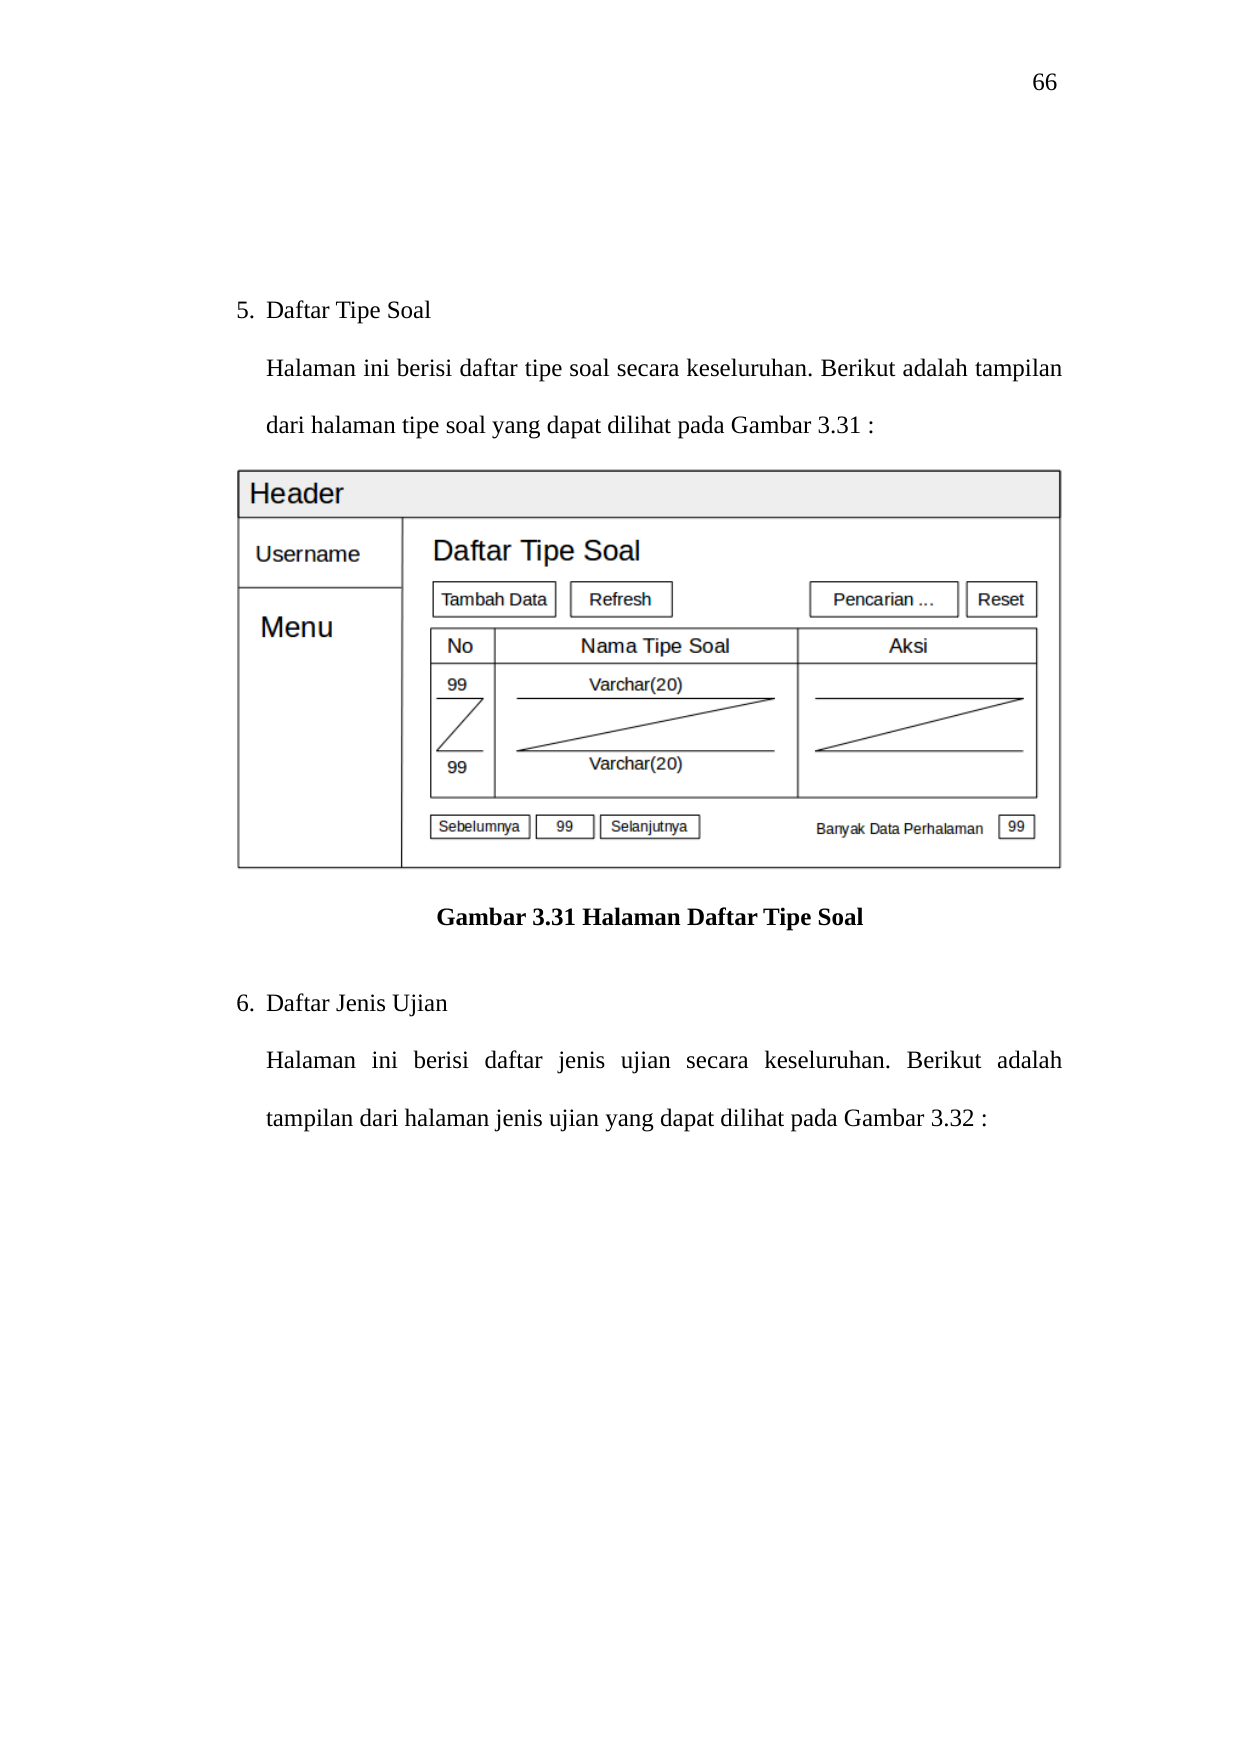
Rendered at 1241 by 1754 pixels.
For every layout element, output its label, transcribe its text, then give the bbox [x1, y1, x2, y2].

list Daftar Tipe Soal [236, 295, 1063, 324]
list Daftar Jenis Ujian [236, 988, 1063, 1017]
text Gambar 3.31 Halaman Daftar Tipe Soal [236, 873, 1063, 930]
list Halaman ini berisi daftar jenis ujian secara keseluruhan. Berikut adalah tampilan dari halaman jenis ujian yang dapat dilihat pada Gambar 3.32 : [236, 1045, 1063, 1132]
list Halaman ini berisi daftar tipe soal secara keseluruhan. Berikut adalah tampilan dari halaman tipe soal yang dapat dilihat pada Gambar 3.31 : [236, 353, 1063, 439]
picture [236, 467, 1064, 873]
